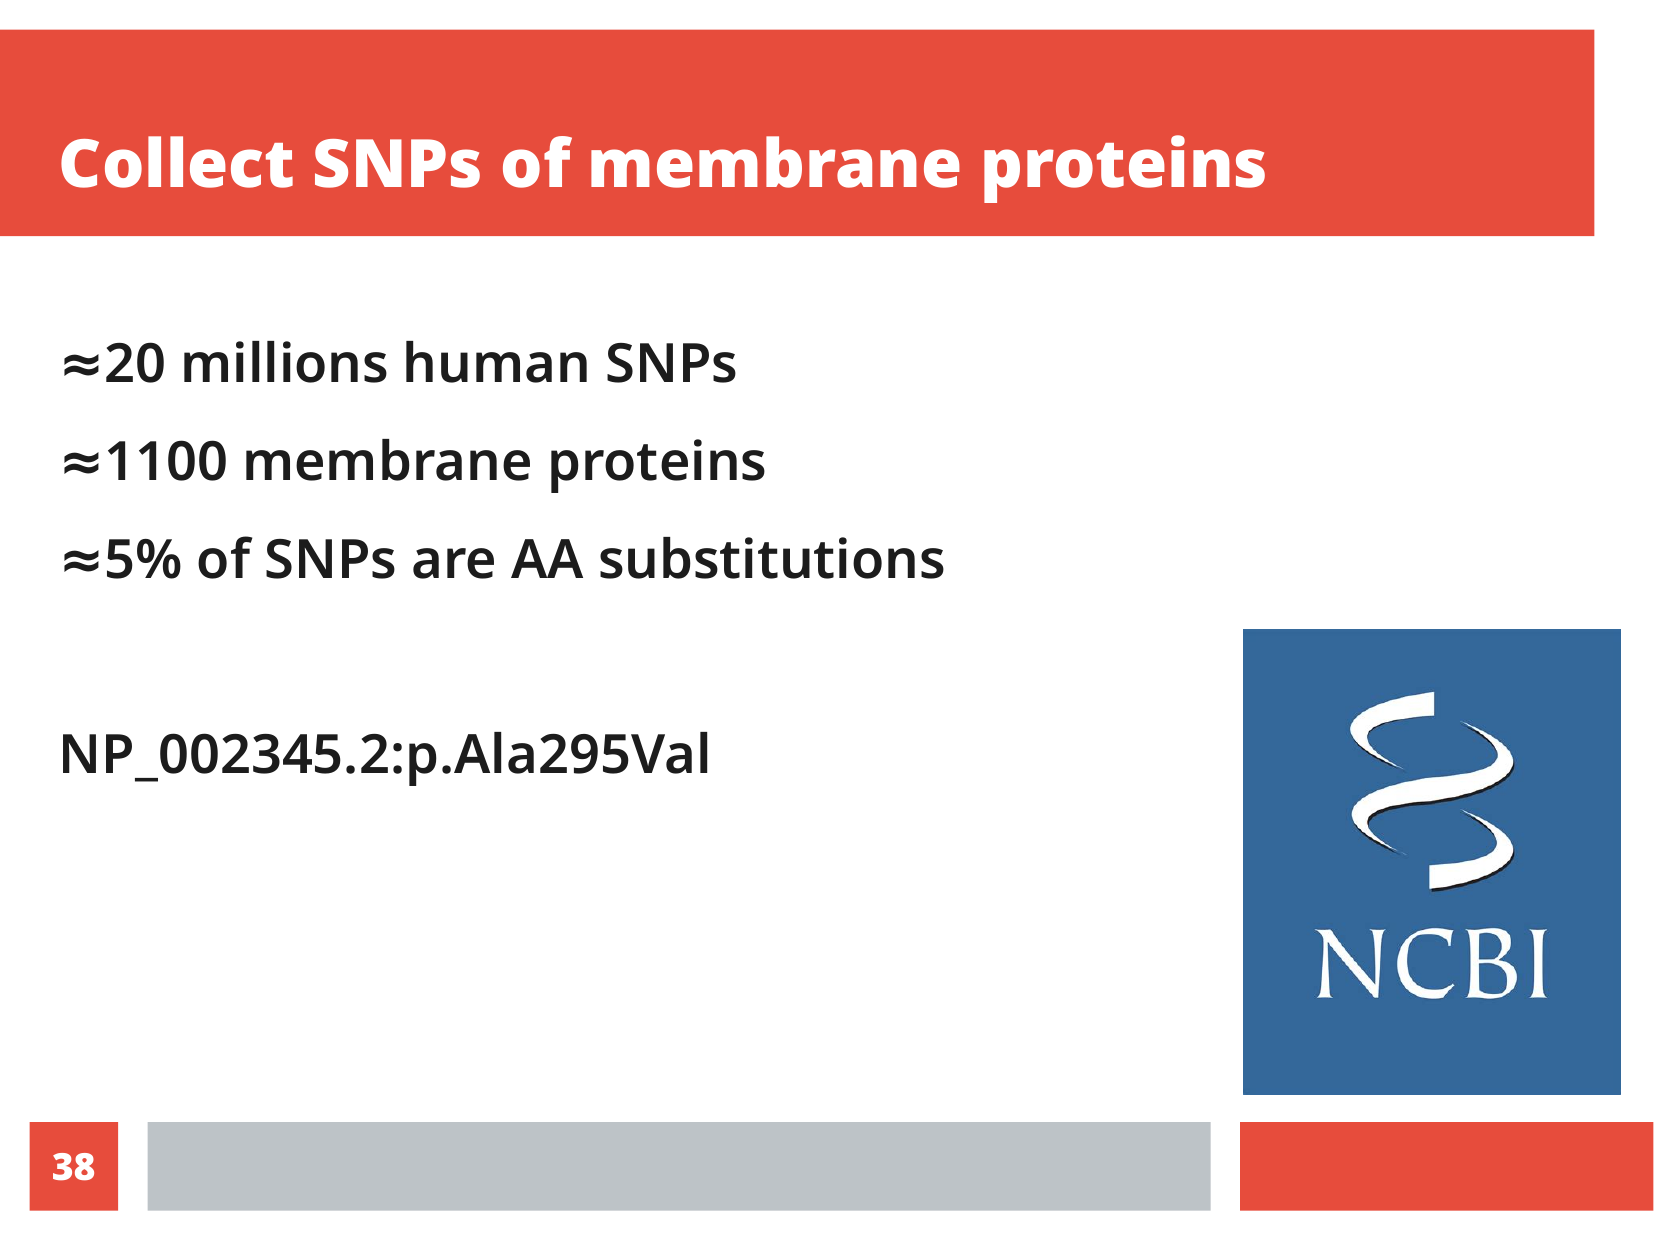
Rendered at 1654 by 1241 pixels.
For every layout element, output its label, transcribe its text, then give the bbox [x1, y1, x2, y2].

list ≈20 millions human SNPs ≈1100 membrane proteins ≈5% of SNPs are AA substitutions NP_002345.2:p.Ala295Val [59, 324, 1216, 1093]
picture [1243, 629, 1621, 1095]
title Collect SNPs of membrane proteins [59, 59, 1595, 207]
